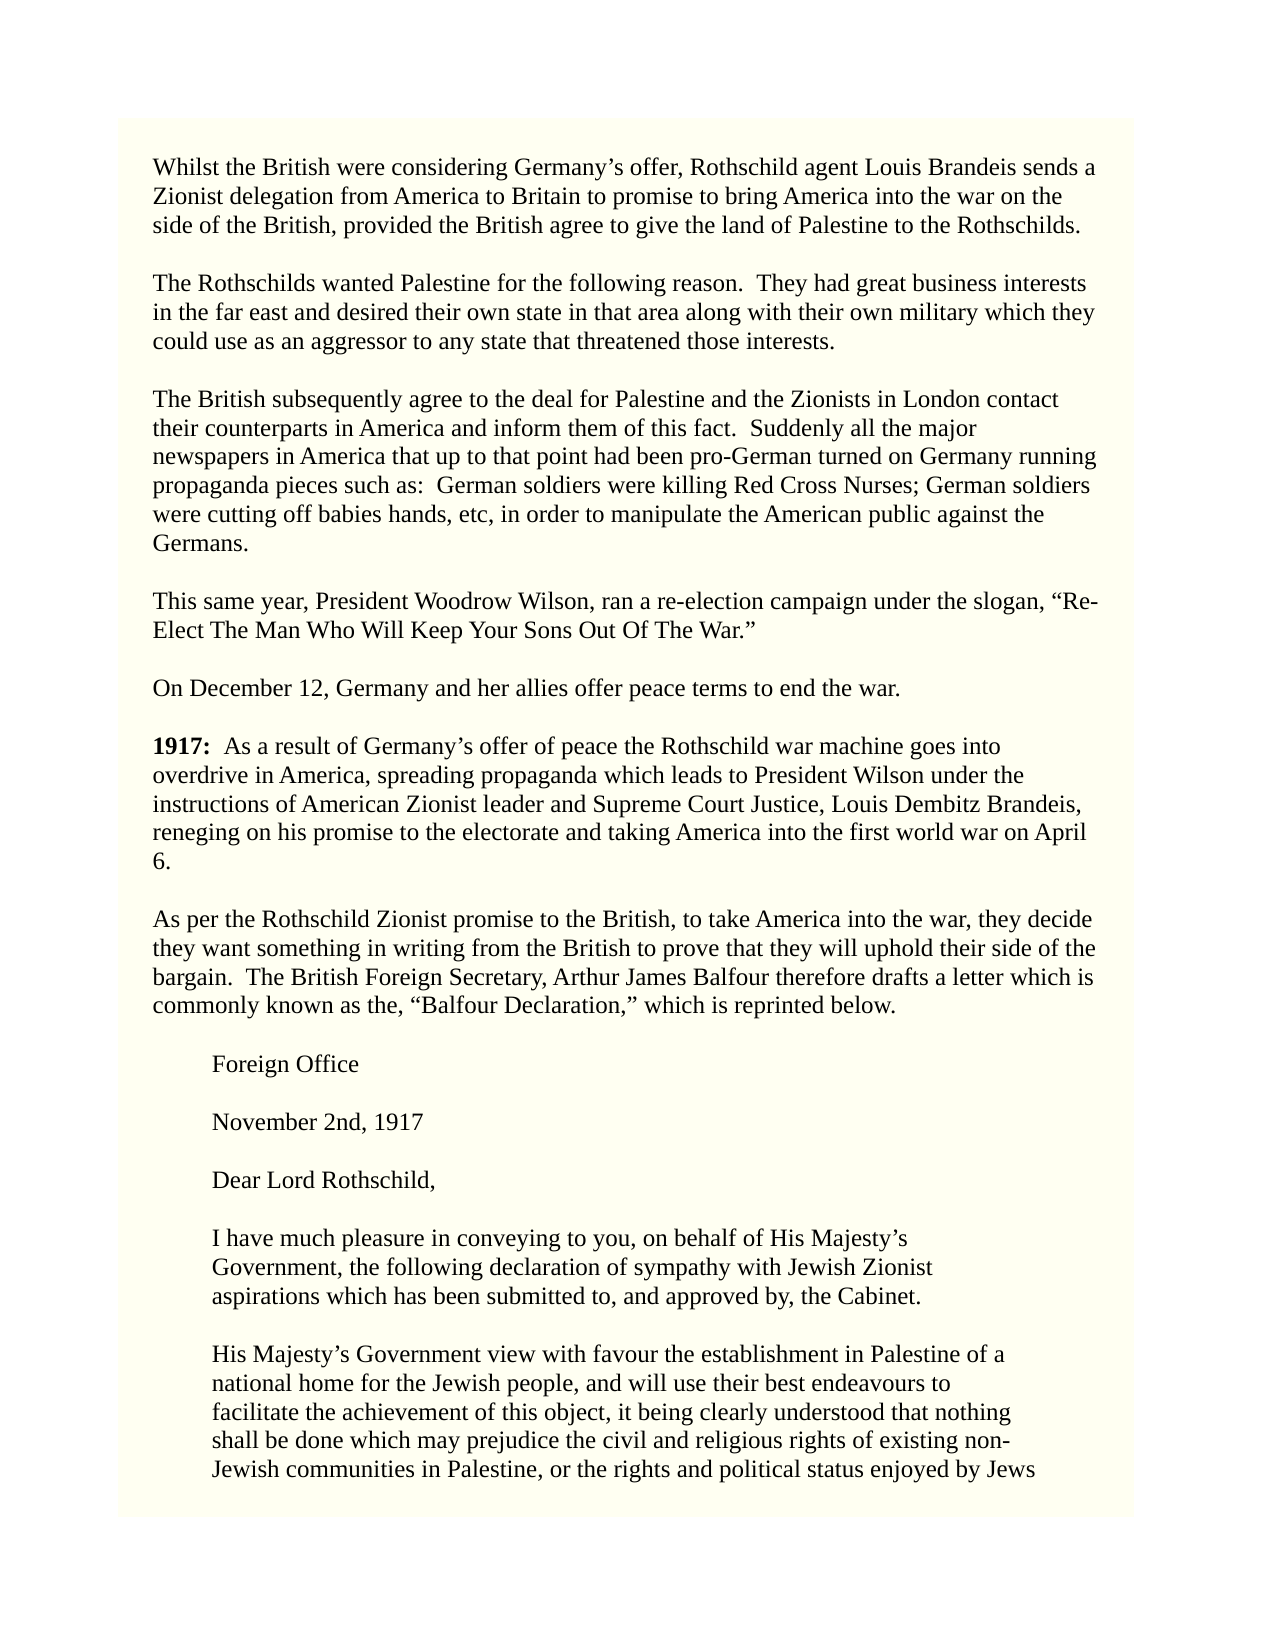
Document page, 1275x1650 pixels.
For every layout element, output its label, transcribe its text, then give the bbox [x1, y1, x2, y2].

table_header Whilst the British were considering Germany’s offer, Rothschild agent Louis Brandeis sends a Zionist delegation from America to Britain to promise to bring America into the war on the side of the British, provided the British agree to give the land of Palestine to the Rothschilds. The Rothschilds wanted Palestine for the following reason. They had great business interests in the far east and desired their own state in that area along with their own military which they could use as an aggressor to any state that threatened those interests. The British subsequently agree to the deal for Palestine and the Zionists in London contact their counterparts in America and inform them of this fact. Suddenly all the major newspapers in America that up to that point had been pro-German turned on Germany running propaganda pieces such as: German soldiers were killing Red Cross Nurses; German soldiers were cutting off babies hands, etc, in order to manipulate the American public against the Germans. This same year, President Woodrow Wilson, ran a re-election campaign under the slogan, “Re-Elect The Man Who Will Keep Your Sons Out Of The War.” On December 12, Germany and her allies offer peace terms to end the war. 1917: As a result of Germany’s offer of peace the Rothschild war machine goes into overdrive in America, spreading propaganda which leads to President Wilson under the instructions of American Zionist leader and Supreme Court Justice, Louis Dembitz Brandeis, reneging on his promise to the electorate and taking America into the first world war on April 6. As per the Rothschild Zionist promise to the British, to take America into the war, they decide they want something in writing from the British to prove that they will uphold their side of the bargain. The British Foreign Secretary, Arthur James Balfour therefore drafts a letter which is commonly known as the, “Balfour Declaration,” which is reprinted below. Foreign Office November 2nd, 1917 Dear Lord Rothschild, I have much pleasure in conveying to you, on behalf of His Majesty’s Government, the following declaration of sympathy with Jewish Zionist aspirations which has been submitted to, and approved by, the Cabinet. His Majesty’s Government view with favour the establishment in Palestine of a national home for the Jewish people, and will use their best endeavours to facilitate the achievement of this object, it being clearly understood that nothing shall be done which may prejudice the civil and religious rights of existing non-Jewish communities in Palestine, or the rights and political status enjoyed by Jews [118, 118, 1134, 1517]
